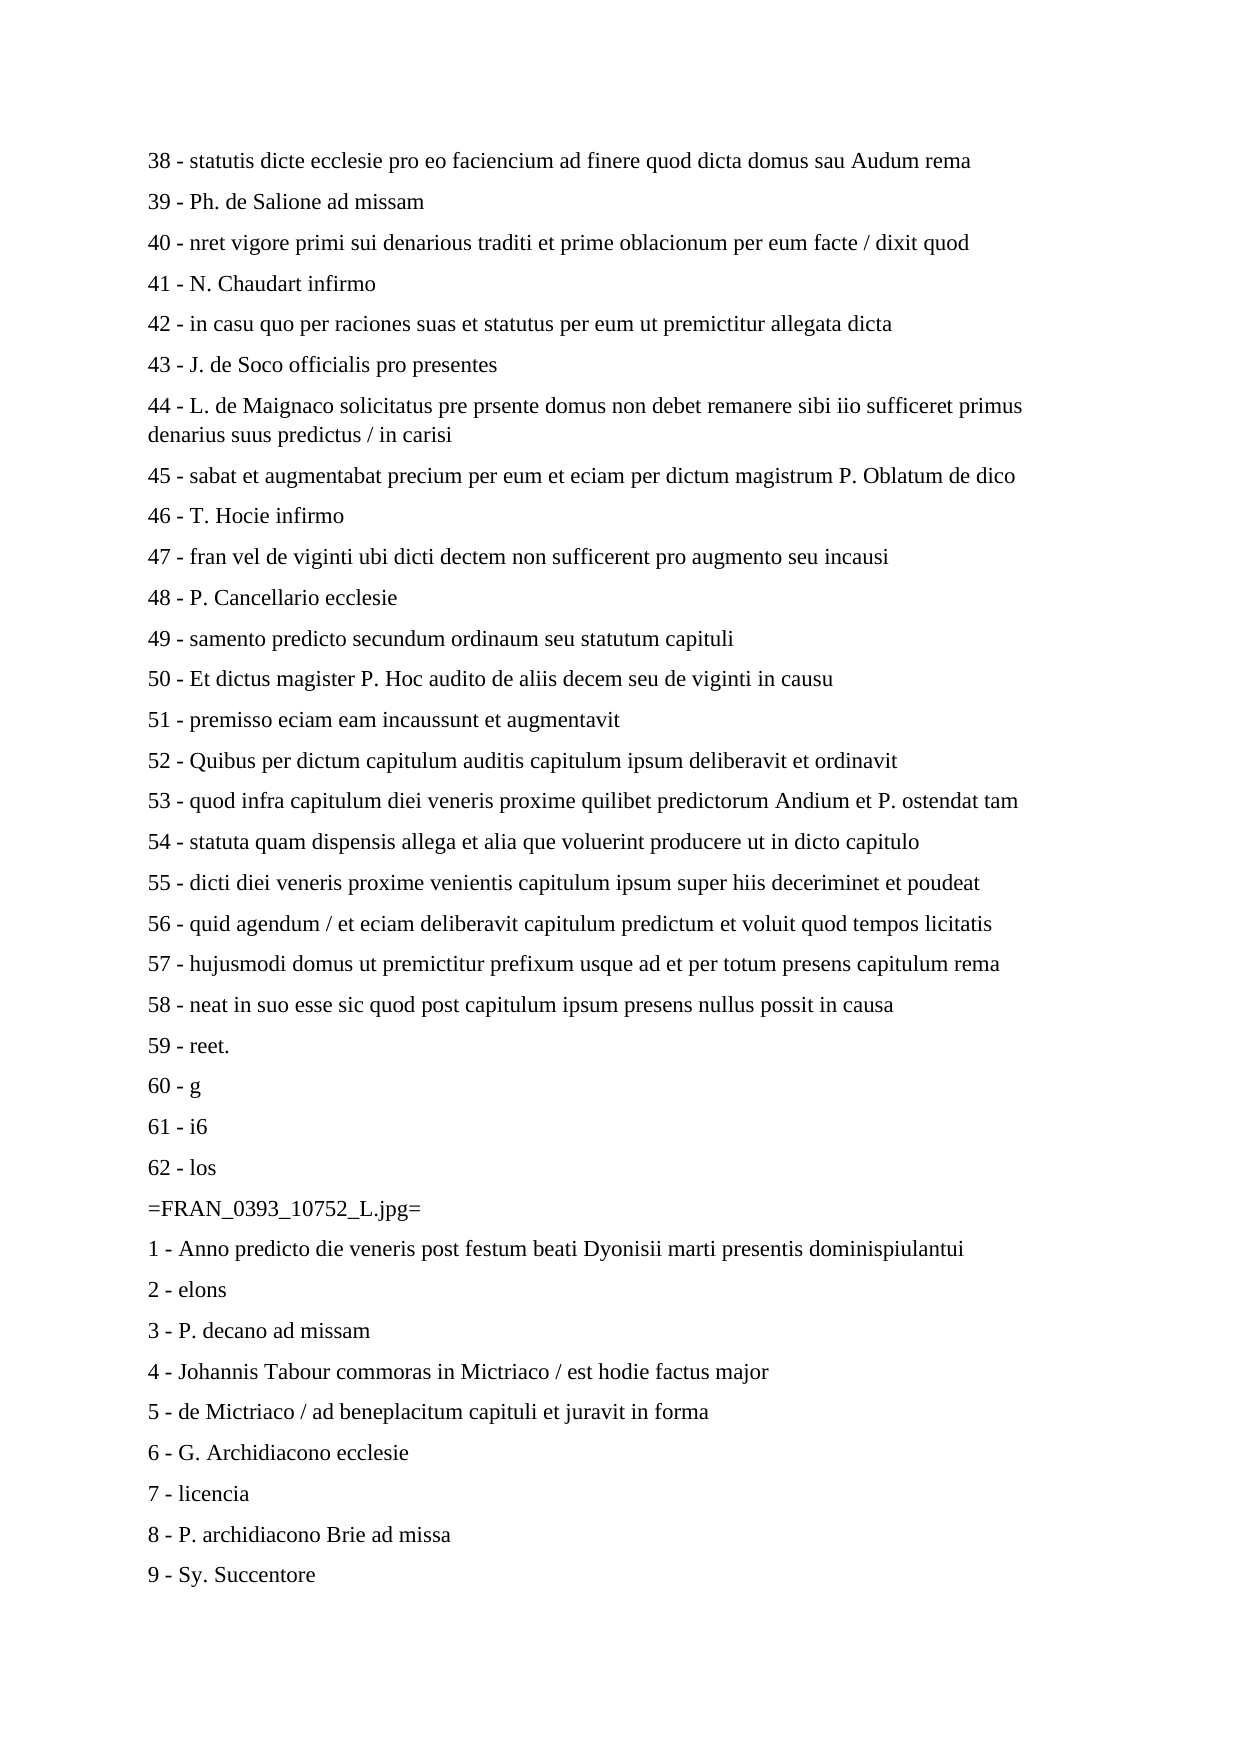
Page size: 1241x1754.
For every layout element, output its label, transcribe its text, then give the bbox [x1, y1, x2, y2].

text 46 - T. Hocie infirmo [148, 502, 1093, 529]
text 8 - P. archidiacono Brie ad missa [148, 1521, 1093, 1547]
text 59 - reet. [148, 1032, 1093, 1058]
text 51 - premisso eciam eam incaussunt et augmentavit [148, 706, 1093, 732]
text 38 - statutis dicte ecclesie pro eo faciencium ad finere quod dicta domus sau Audum rema [148, 148, 1093, 174]
text 50 - Et dictus magister P. Hoc audito de aliis decem seu de viginti in causu [148, 665, 1093, 692]
text 7 - licencia [148, 1480, 1093, 1506]
text 5 - de Mictriaco / ad beneplacitum capituli et juravit in forma [148, 1398, 1093, 1425]
text =FRAN_0393_10752_L.jpg= [148, 1195, 1093, 1221]
text 48 - P. Cancellario ecclesie [148, 584, 1093, 610]
text 4 - Johannis Tabour commoras in Mictriaco / est hodie factus major [148, 1358, 1093, 1384]
text 45 - sabat et augmentabat precium per eum et eciam per dictum magistrum P. Oblatum de dico [148, 462, 1093, 488]
text 2 - elons [148, 1276, 1093, 1303]
text 62 - los [148, 1154, 1093, 1180]
text 6 - G. Archidiacono ecclesie [148, 1439, 1093, 1466]
text 42 - in casu quo per raciones suas et statutus per eum ut premictitur allegata dicta [148, 311, 1093, 337]
text 56 - quid agendum / et eciam deliberavit capitulum predictum et voluit quod tempos licitatis [148, 910, 1093, 936]
text 49 - samento predicto secundum ordinaum seu statutum capituli [148, 624, 1093, 651]
text 9 - Sy. Succentore [148, 1561, 1093, 1588]
text 58 - neat in suo esse sic quod post capitulum ipsum presens nullus possit in causa [148, 991, 1093, 1017]
text 41 - N. Chaudart infirmo [148, 270, 1093, 296]
text 47 - fran vel de viginti ubi dicti dectem non sufficerent pro augmento seu incausi [148, 543, 1093, 569]
text 60 - g [148, 1073, 1093, 1099]
text 1 - Anno predicto die veneris post festum beati Dyonisii marti presentis dominispiulantui [148, 1236, 1093, 1262]
text 3 - P. decano ad missam [148, 1317, 1093, 1343]
text 44 - L. de Maignaco solicitatus pre prsente domus non debet remanere sibi iio sufficeret primus denarius suus predictus / in carisi [148, 392, 1093, 447]
text 55 - dicti diei veneris proxime venientis capitulum ipsum super hiis deceriminet et poudeat [148, 869, 1093, 895]
text 57 - hujusmodi domus ut premictitur prefixum usque ad et per totum presens capitulum rema [148, 950, 1093, 977]
text 40 - nret vigore primi sui denarious traditi et prime oblacionum per eum facte / dixit quod [148, 229, 1093, 255]
text 61 - i6 [148, 1113, 1093, 1140]
text 39 - Ph. de Salione ad missam [148, 188, 1093, 215]
text 43 - J. de Soco officialis pro presentes [148, 351, 1093, 378]
text 53 - quod infra capitulum diei veneris proxime quilibet predictorum Andium et P. ostendat tam [148, 787, 1093, 814]
text 52 - Quibus per dictum capitulum auditis capitulum ipsum deliberavit et ordinavit [148, 747, 1093, 773]
text 54 - statuta quam dispensis allega et alia que voluerint producere ut in dicto capitulo [148, 828, 1093, 854]
